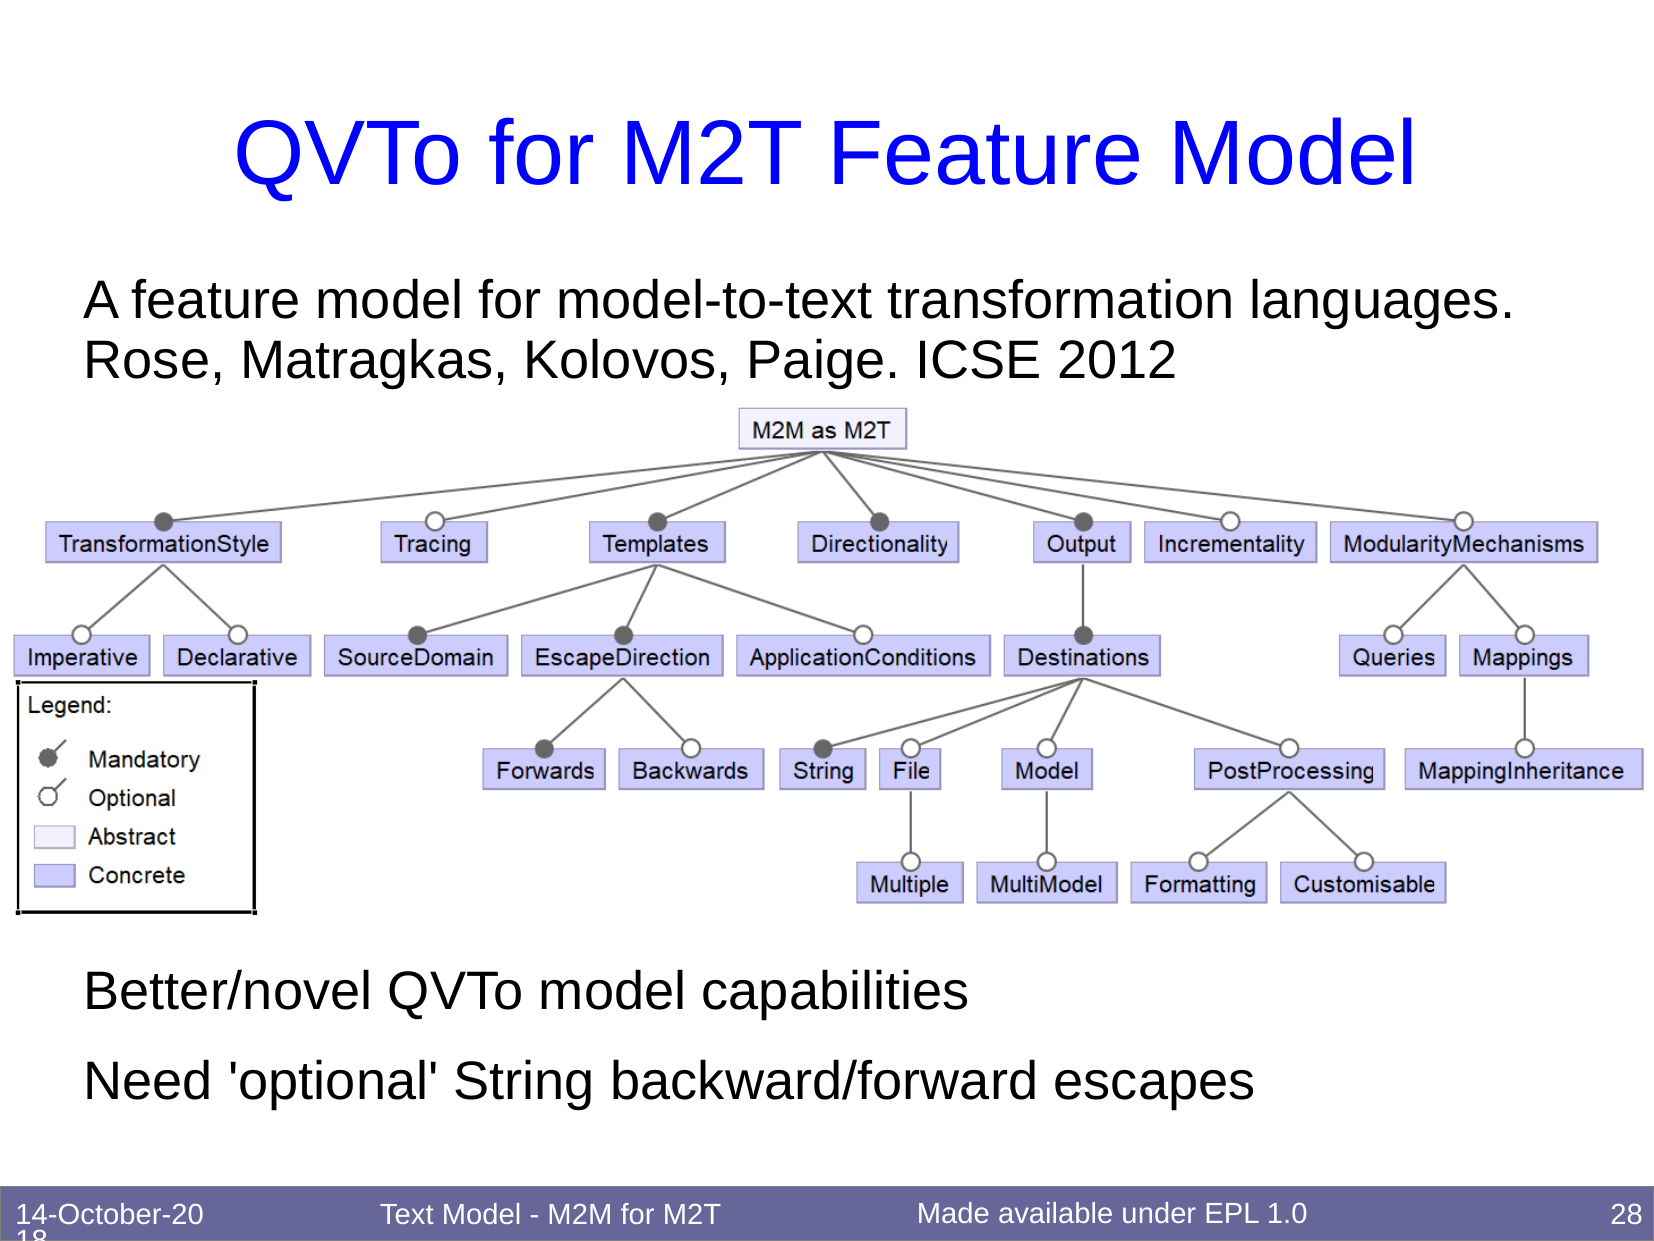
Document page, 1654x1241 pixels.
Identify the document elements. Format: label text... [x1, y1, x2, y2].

title QVTo for M2T Feature Model [82, 49, 1571, 257]
list A feature model for model-to-text transformation languages. Rose, Matragkas, Kolovos, Paige. ICSE 2012 Better/novel QVTo model capabilities Need 'optional' String backward/forward escapes [83, 269, 1572, 401]
list A feature model for model-to-text transformation languages. Rose, Matragkas, Kolovos, Paige. ICSE 2012 Better/novel QVTo model capabilities Need 'optional' String backward/forward escapes [83, 923, 1572, 1162]
picture [0, 401, 1654, 923]
